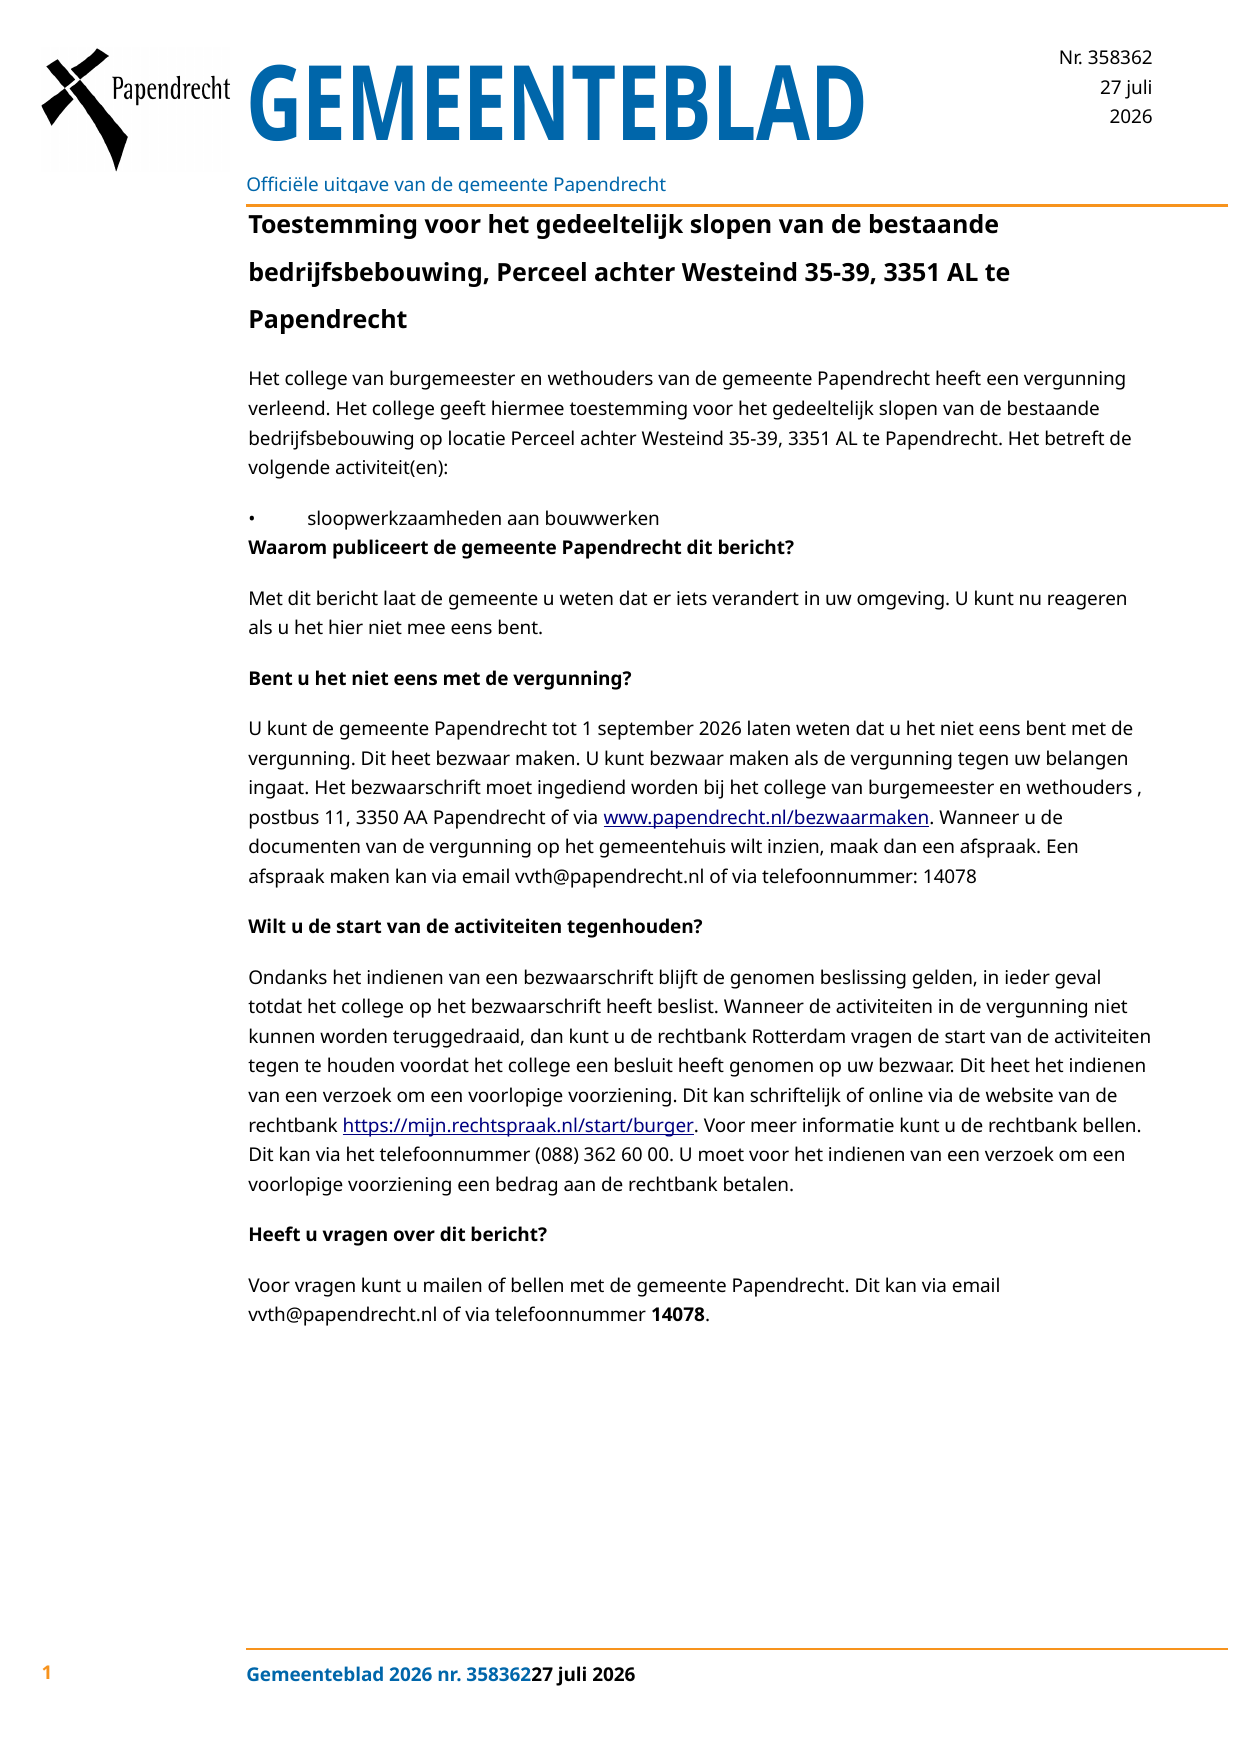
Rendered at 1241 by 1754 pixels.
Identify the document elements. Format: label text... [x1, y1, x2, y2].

picture [41, 47, 231, 172]
text Wilt u de start van de activiteiten tegenhouden? [248, 913, 1152, 939]
text Het college van burgemeester en wethouders van de gemeente Papendrecht heeft een vergunning verleend. Het college geeft hiermee toestemming voor het gedeeltelijk slopen van de bestaande bedrijfsbebouwing op locatie Perceel achter Westeind 35-39, 3351 AL te Papendrecht. Het betreft de volgende activiteit(en): [248, 366, 1152, 480]
text Ondanks het indienen van een bezwaarschrift blijft de genomen beslissing gelden, in ieder geval totdat het college op het bezwaarschrift heeft beslist. Wanneer de activiteiten in de vergunning niet kunnen worden teruggedraaid, dan kunt u de rechtbank Rotterdam vragen de start van de activiteiten tegen te houden voordat het college een besluit heeft genomen op uw bezwaar. Dit heet het indienen van een verzoek om een voorlopige voorziening. Dit kan schriftelijk of online via de website van de rechtbank https://mijn.rechtspraak.nl/start/burger. Voor meer informatie kunt u de rechtbank bellen. Dit kan via het telefoonnummer (088) 362 60 00. U moet voor het indienen van een verzoek om een voorlopige voorziening een bedrag aan de rechtbank betalen. [248, 964, 1152, 1197]
text Heeft u vragen over dit bericht? [248, 1221, 1152, 1247]
text U kunt de gemeente Papendrecht tot 1 september 2026 laten weten dat u het niet eens bent met de vergunning. Dit heet bezwaar maken. U kunt bezwaar maken als de vergunning tegen uw belangen ingaat. Het bezwaarschrift moet ingediend worden bij het college van burgemeester en wethouders , postbus 11, 3350 AA Papendrecht of via www.papendrecht.nl/bezwaarmaken. Wanneer u de documenten van de vergunning op het gemeentehuis wilt inzien, maak dan een afspraak. Een afspraak maken kan via email vvth@papendrecht.nl of via telefoonnummer: 14078 [248, 715, 1152, 889]
text Met dit bericht laat de gemeente u weten dat er iets verandert in uw omgeving. U kunt nu reageren als u het hier niet mee eens bent. [248, 585, 1152, 640]
text Toestemming voor het gedeeltelijk slopen van de bestaande bedrijfsbebouwing, Perceel achter Westeind 35-39, 3351 AL te Papendrecht [248, 207, 1152, 336]
text Waarom publiceert de gemeente Papendrecht dit bericht? [248, 534, 1152, 560]
list sloopwerkzaamheden aan bouwwerken [248, 505, 1152, 530]
text Bent u het niet eens met de vergunning? [248, 665, 1152, 690]
text Voor vragen kunt u mailen of bellen met de gemeente Papendrecht. Dit kan via email vvth@papendrecht.nl of via telefoonnummer 14078. [248, 1272, 1152, 1327]
